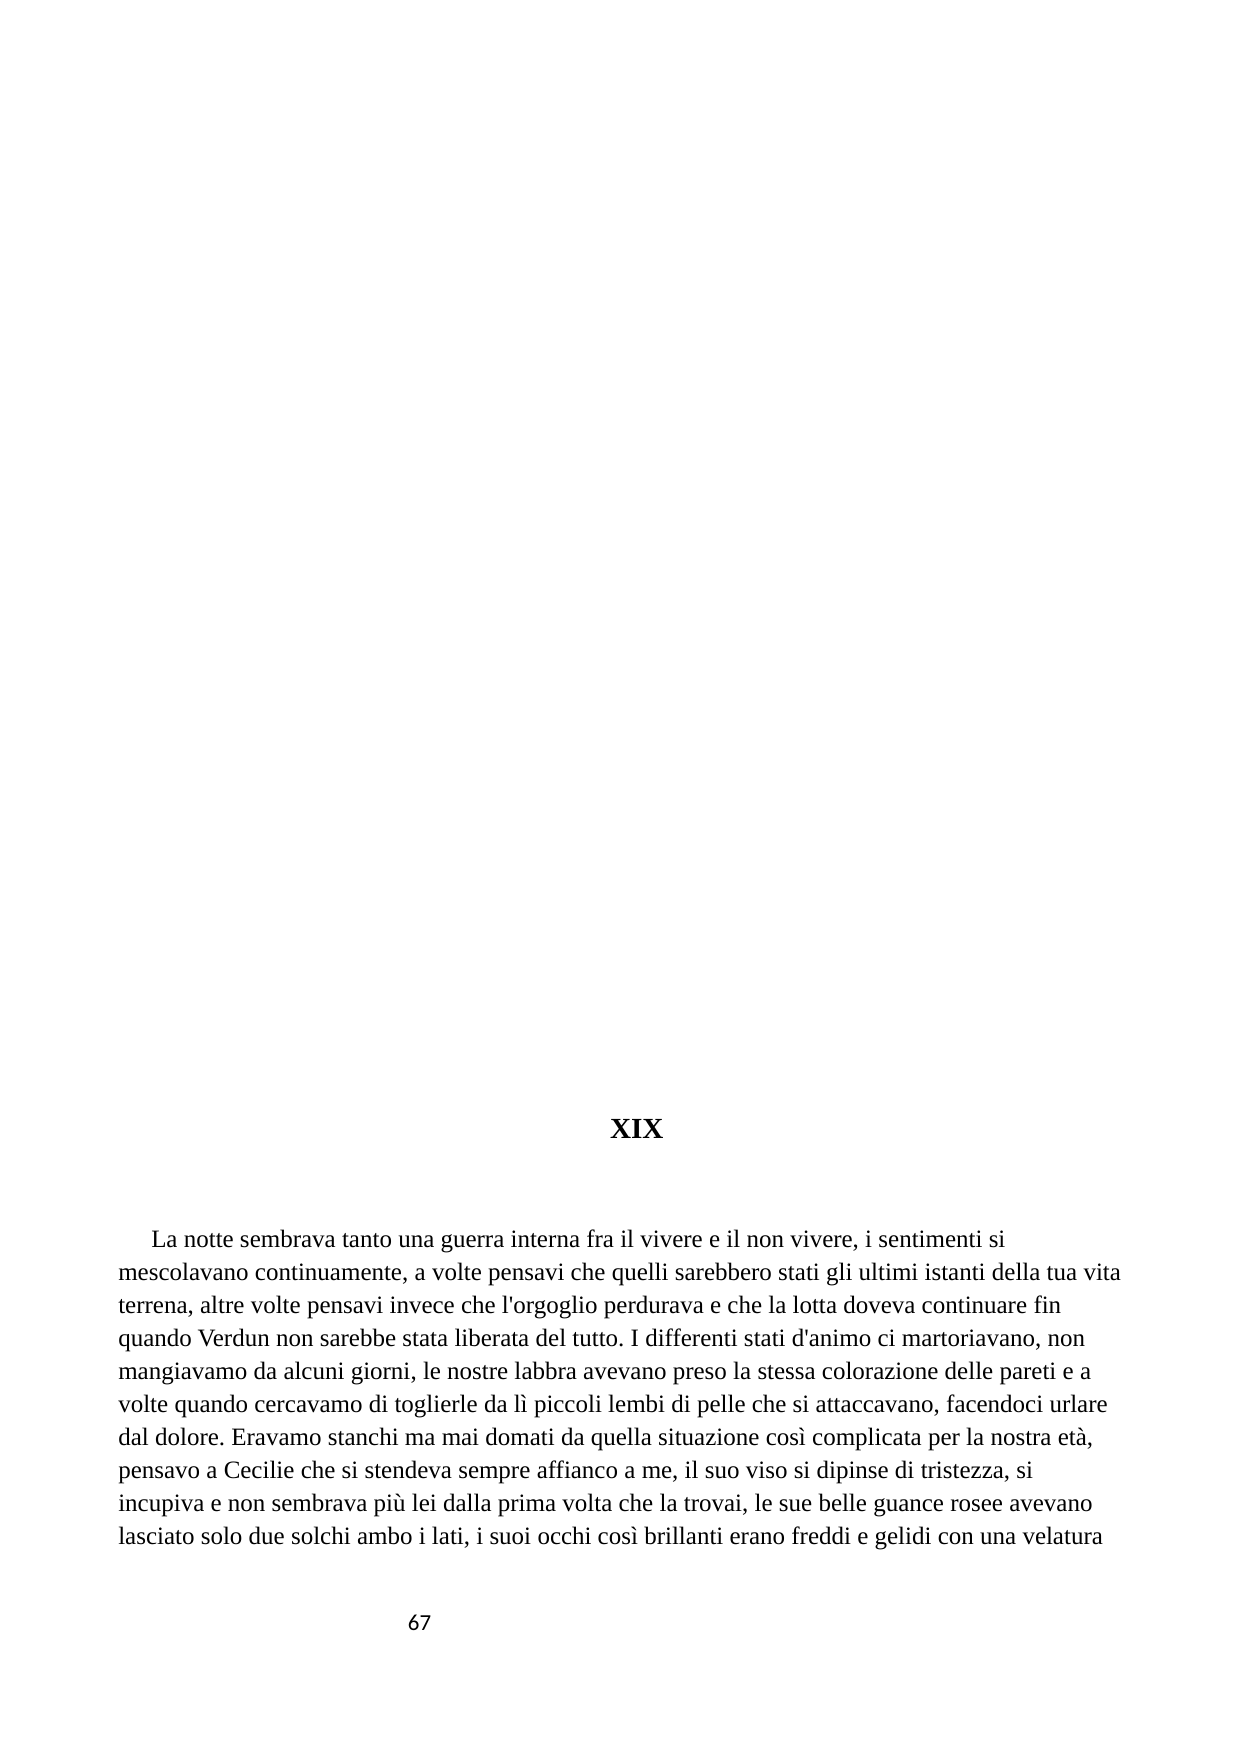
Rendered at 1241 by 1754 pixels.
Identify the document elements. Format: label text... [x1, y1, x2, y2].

text XIX [118, 1111, 1122, 1144]
text La notte sembrava tanto una guerra interna fra il vivere e il non vivere, i sentimenti si mescolavano continuamente, a volte pensavi che quelli sarebbero stati gli ultimi istanti della tua vita terrena, altre volte pensavi invece che l'orgoglio perdurava e che la lotta doveva continuare fin quando Verdun non sarebbe stata liberata del tutto. I differenti stati d'animo ci martoriavano, non mangiavamo da alcuni giorni, le nostre labbra avevano preso la stessa colorazione delle pareti e a volte quando cercavamo di toglierle da lì piccoli lembi di pelle che si attaccavano, facendoci urlare dal dolore. Eravamo stanchi ma mai domati da quella situazione così complicata per la nostra età, pensavo a Cecilie che si stendeva sempre affianco a me, il suo viso si dipinse di tristezza, si incupiva e non sembrava più lei dalla prima volta che la trovai, le sue belle guance rosee avevano lasciato solo due solchi ambo i lati, i suoi occhi così brillanti erano freddi e gelidi con una velatura [118, 1224, 1122, 1550]
